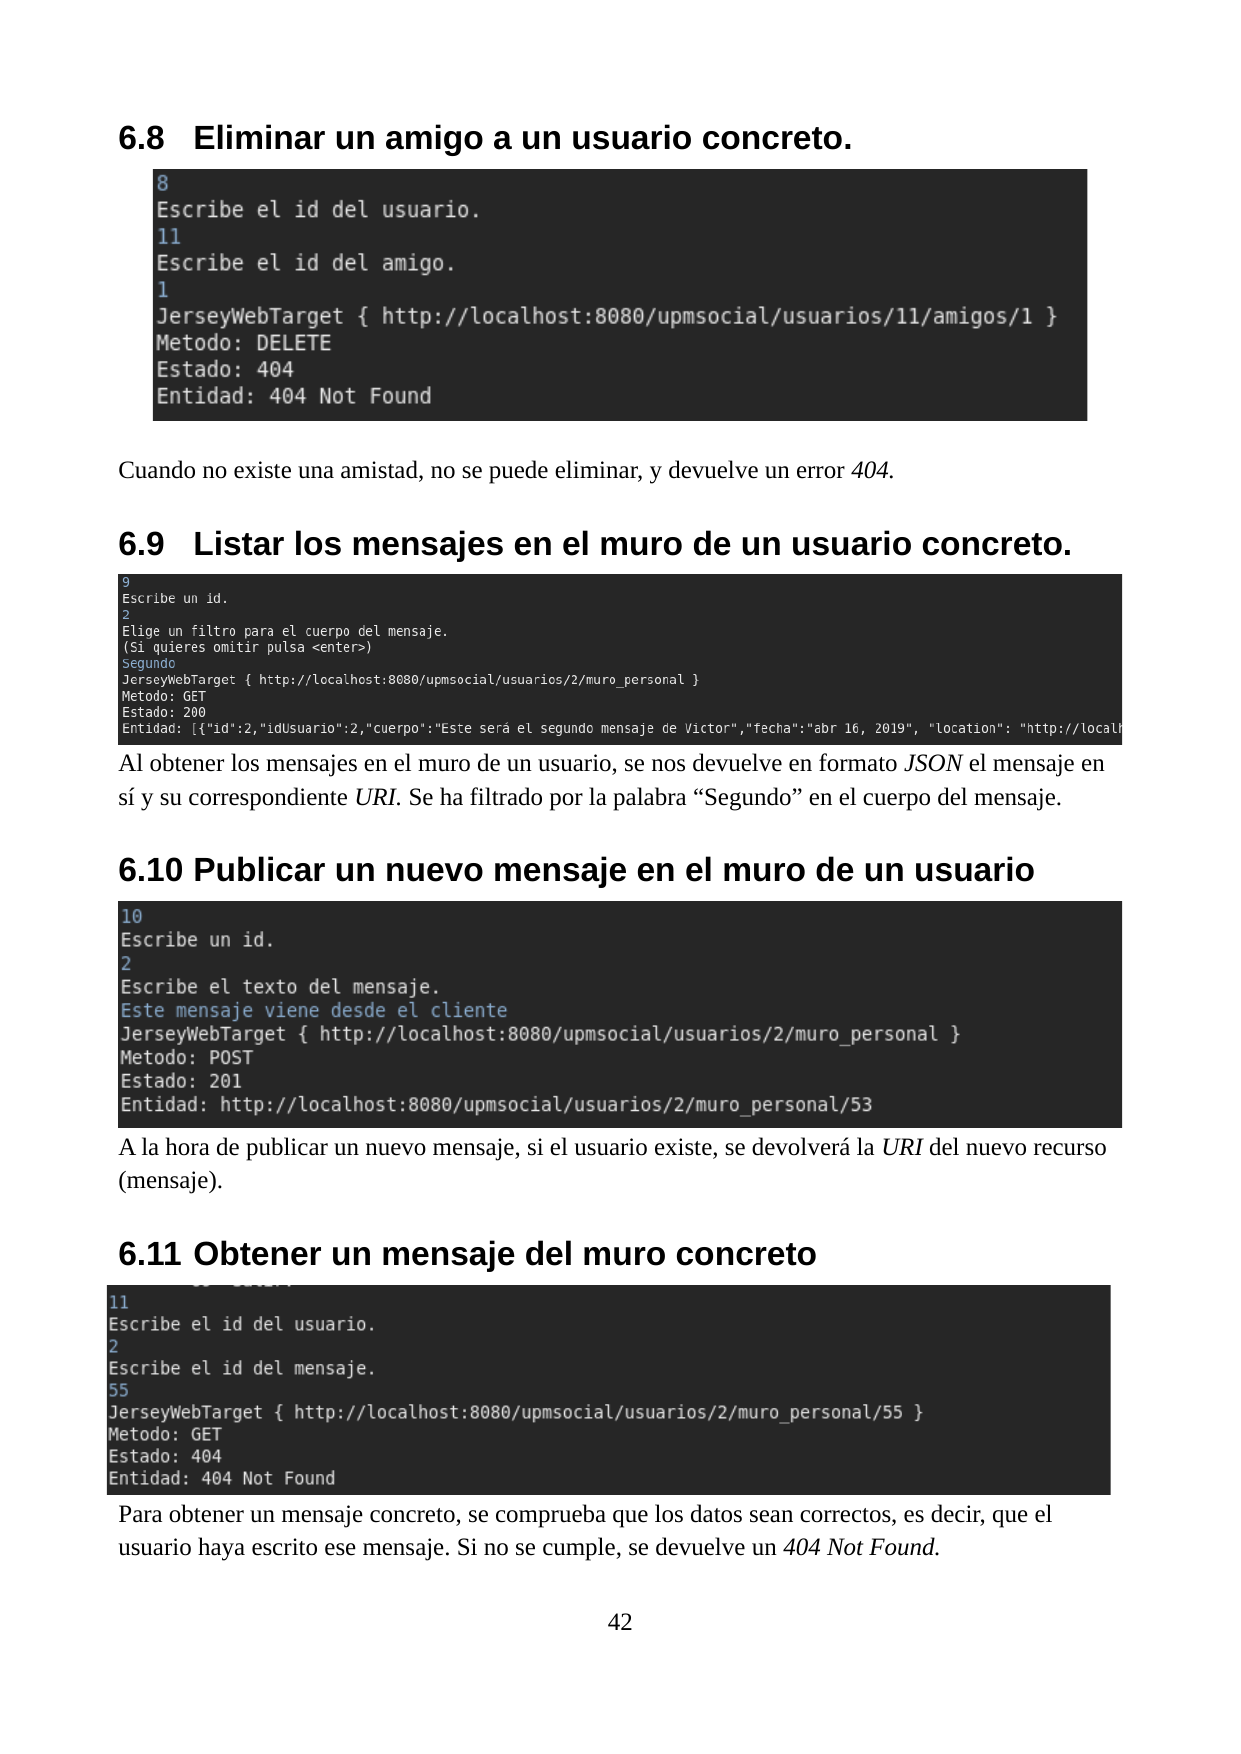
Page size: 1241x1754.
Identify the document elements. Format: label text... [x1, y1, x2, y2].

text Para obtener un mensaje concreto, se comprueba que los datos sean correctos, es decir, que el usuario haya escrito ese mensaje. Si no se cumple, se devuelve un 404 Not Found. [118, 1495, 1122, 1561]
picture [152, 169, 1088, 421]
text Cuando no existe una amistad, no se puede eliminar, y devuelve un error 404. [118, 455, 1122, 484]
subtitle Publicar un nuevo mensaje en el muro de un usuario [118, 850, 1122, 889]
picture [118, 574, 1123, 745]
subtitle Obtener un mensaje del muro concreto [118, 1233, 1122, 1272]
picture [118, 901, 1123, 1128]
picture [106, 1285, 1111, 1495]
text Al obtener los mensajes en el muro de un usuario, se nos devuelve en formato JSON el mensaje en sí y su correspondiente URI. Se ha filtrado por la palabra “Segundo” en el cuerpo del mensaje. [118, 745, 1122, 810]
subtitle Eliminar un amigo a un usuario concreto. [118, 118, 1122, 157]
text A la hora de publicar un nuevo mensaje, si el usuario existe, se devolverá la URI del nuevo recurso (mensaje). [118, 1128, 1122, 1194]
subtitle Listar los mensajes en el muro de un usuario concreto. [118, 523, 1122, 562]
